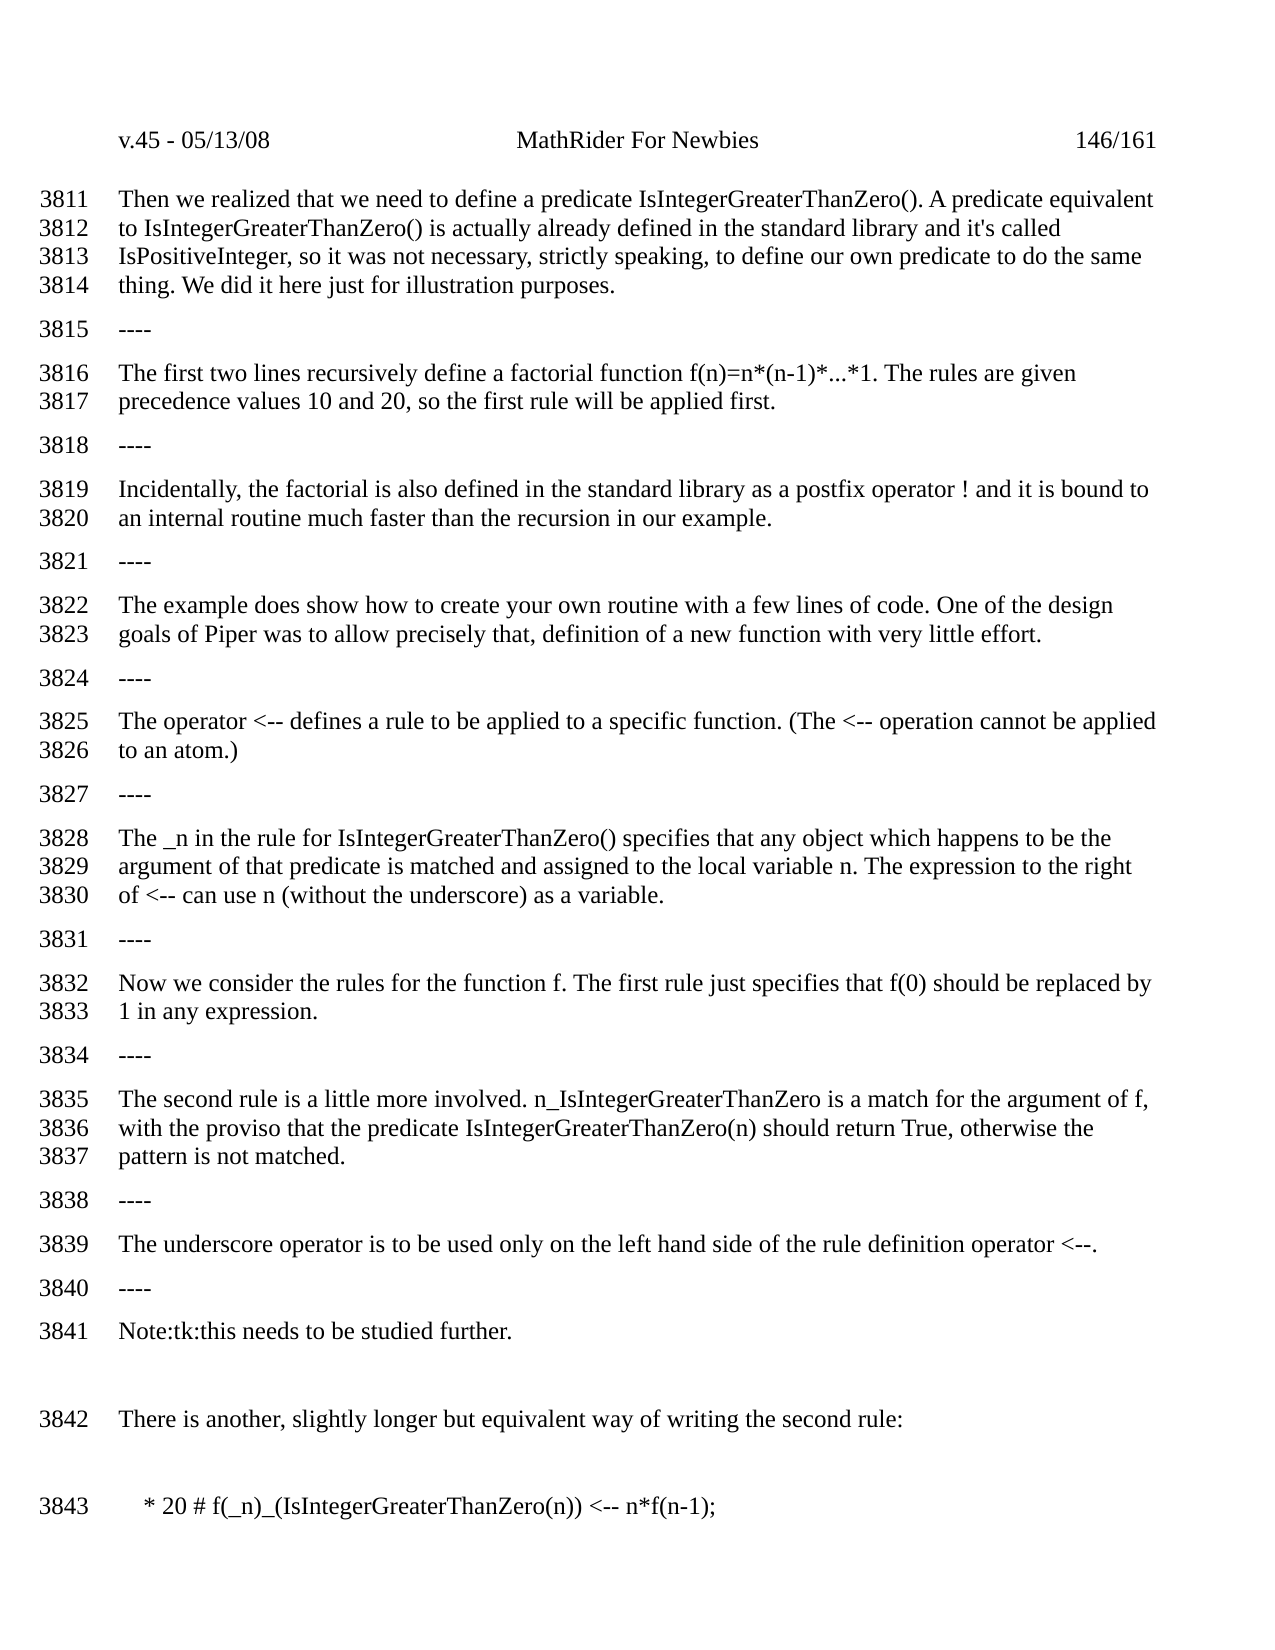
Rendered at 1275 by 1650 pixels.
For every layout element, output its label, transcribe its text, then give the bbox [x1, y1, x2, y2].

text Incidentally, the factorial is also defined in the standard library as a postfix operator ! and it is bound to an internal routine much faster than the recursion in our example. [118, 474, 1157, 531]
text The _n in the rule for IsIntegerGreaterThanZero() specifies that any object which happens to be the argument of that predicate is matched and assigned to the local variable n. The expression to the right of <-- can use n (without the underscore) as a variable. [118, 823, 1157, 909]
text ---- [118, 1273, 1157, 1301]
text * 20 # f(_n)_(IsIntegerGreaterThanZero(n)) <-- n*f(n-1); [118, 1491, 1157, 1520]
text The second rule is a little more involved. n_IsIntegerGreaterThanZero is a match for the argument of f, with the proviso that the predicate IsIntegerGreaterThanZero(n) should return True, otherwise the pattern is not matched. [118, 1084, 1157, 1170]
text ---- [118, 924, 1157, 953]
text The underscore operator is to be used only on the left hand side of the rule definition operator <--. [118, 1229, 1157, 1258]
text ---- [118, 1185, 1157, 1214]
text Then we realized that we need to define a predicate IsIntegerGreaterThanZero(). A predicate equivalent to IsIntegerGreaterThanZero() is actually already defined in the standard library and it's called IsPositiveInteger, so it was not necessary, strictly speaking, to define our own predicate to do the same thing. We did it here just for illustration purposes. [118, 184, 1157, 299]
text ---- [118, 1040, 1157, 1069]
text Now we consider the rules for the function f. The first rule just specifies that f(0) should be replaced by 1 in any expression. [118, 968, 1157, 1025]
text The example does show how to create your own routine with a few lines of code. One of the design goals of Piper was to allow precisely that, definition of a new function with very little effort. [118, 590, 1157, 648]
text ---- [118, 430, 1157, 459]
text Note:tk:this needs to be studied further. [118, 1316, 1157, 1345]
text There is another, slightly longer but equivalent way of writing the second rule: [118, 1404, 1157, 1433]
text The operator <-- defines a rule to be applied to a specific function. (The <-- operation cannot be applied to an atom.) [118, 706, 1157, 764]
text ---- [118, 314, 1157, 343]
text ---- [118, 663, 1157, 691]
text The first two lines recursively define a factorial function f(n)=n*(n-1)*...*1. The rules are given precedence values 10 and 20, so the first rule will be applied first. [118, 358, 1157, 415]
text ---- [118, 779, 1157, 808]
text ---- [118, 546, 1157, 575]
